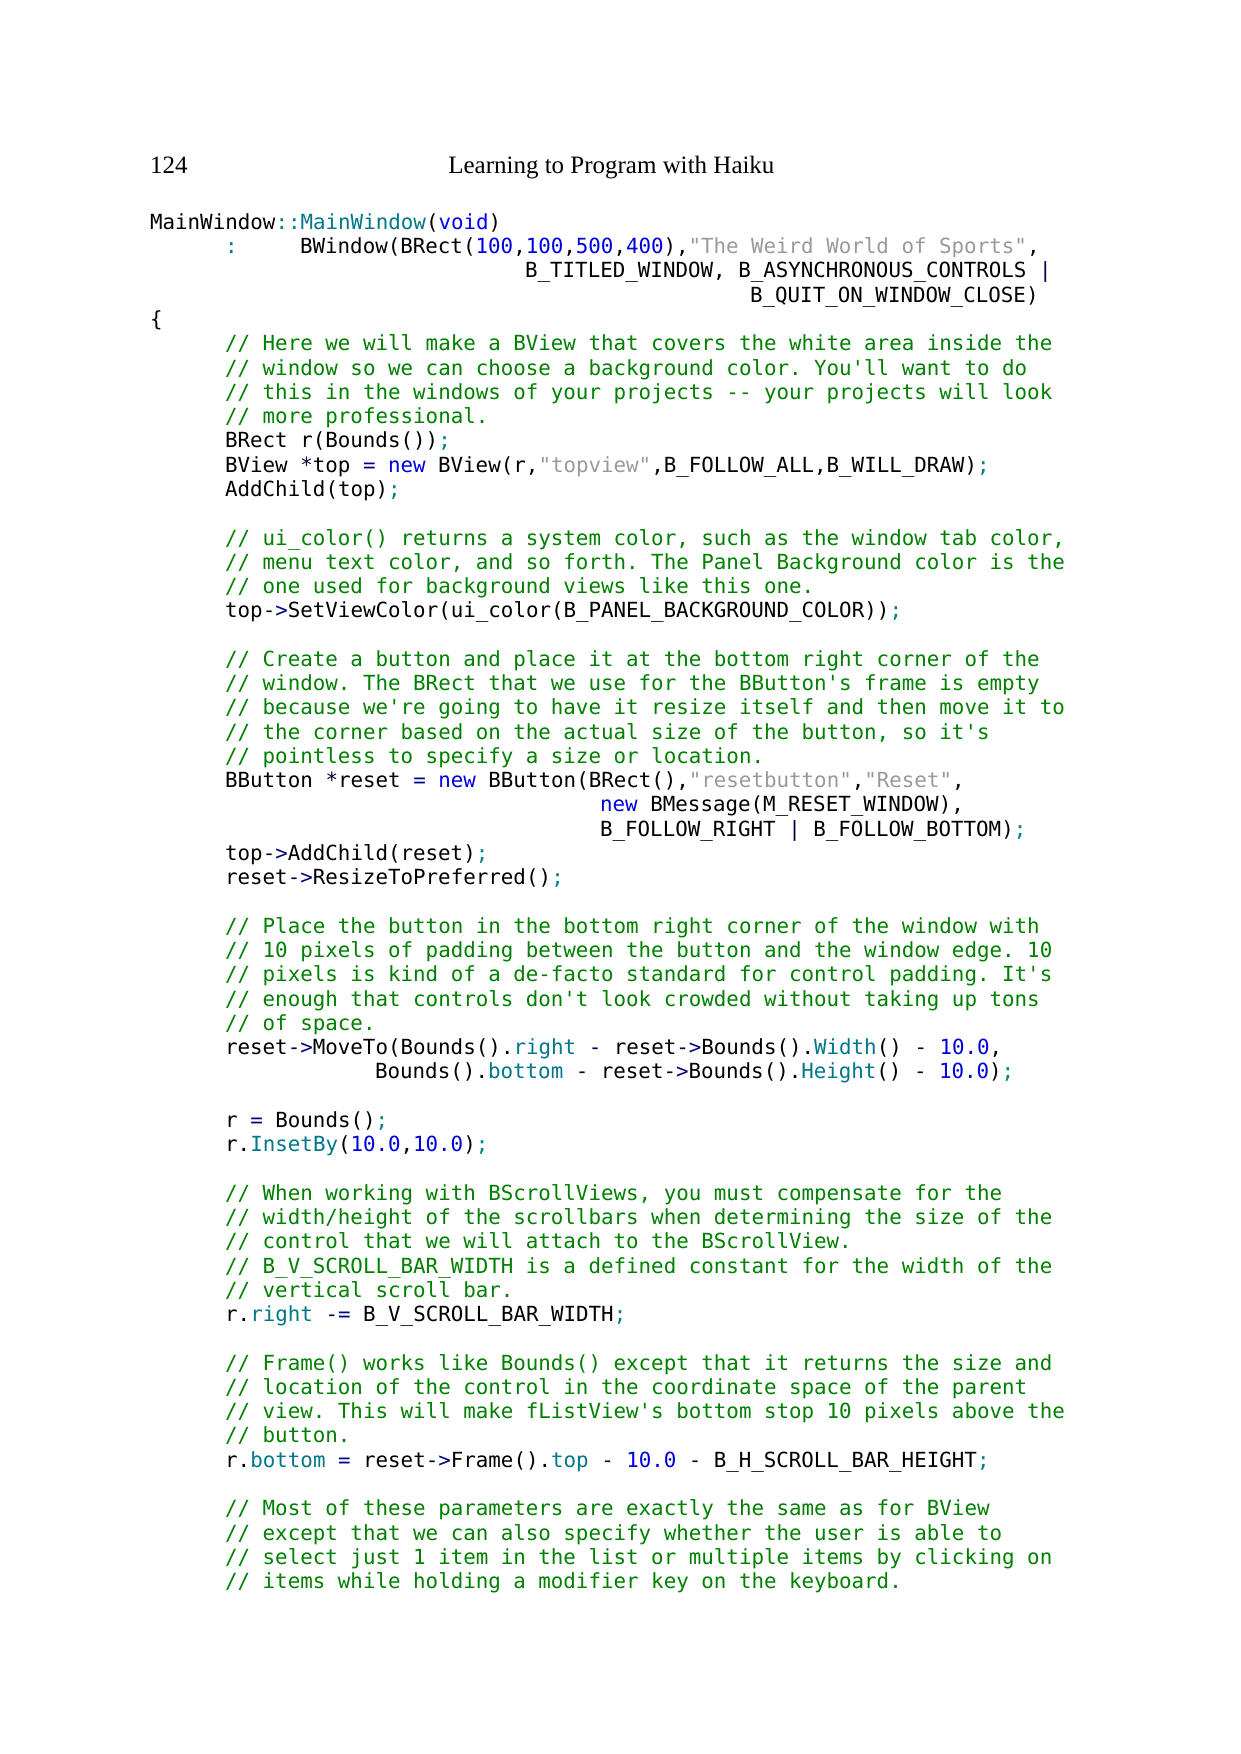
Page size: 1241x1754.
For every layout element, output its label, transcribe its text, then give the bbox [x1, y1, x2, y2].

text // Here we will make a BView that covers the white area inside the [150, 331, 1091, 356]
text // items while holding a modifier key on the keyboard. [150, 1569, 1091, 1593]
text // except that we can also specify whether the user is able to [150, 1521, 1091, 1545]
text B_QUIT_ON_WINDOW_CLOSE) [150, 283, 1091, 307]
text // button. [150, 1423, 1091, 1448]
text MainWindow::MainWindow(void) [150, 210, 1091, 234]
text // this in the windows of your projects -- your projects will look [150, 380, 1091, 404]
text // of space. [150, 1011, 1091, 1035]
text r = Bounds(); [150, 1108, 1091, 1132]
text // enough that controls don't look crowded without taking up tons [150, 987, 1091, 1011]
text // Frame() works like Bounds() except that it returns the size and [150, 1351, 1091, 1375]
text reset->MoveTo(Bounds().right - reset->Bounds().Width() - 10.0, [150, 1035, 1091, 1059]
text Bounds().bottom - reset->Bounds().Height() - 10.0); [150, 1059, 1091, 1084]
text // B_V_SCROLL_BAR_WIDTH is a defined constant for the width of the [150, 1254, 1091, 1278]
text // vertical scroll bar. [150, 1278, 1091, 1302]
text reset->ResizeToPreferred(); [150, 865, 1091, 889]
text AddChild(top); [150, 477, 1091, 501]
text // window so we can choose a background color. You'll want to do [150, 356, 1091, 380]
text // pixels is kind of a de-facto standard for control padding. It's [150, 962, 1091, 987]
text // width/height of the scrollbars when determining the size of the [150, 1205, 1091, 1229]
text top->SetViewColor(ui_color(B_PANEL_BACKGROUND_COLOR)); [150, 598, 1091, 623]
text // control that we will attach to the BScrollView. [150, 1229, 1091, 1254]
text // Create a button and place it at the bottom right corner of the [150, 647, 1091, 671]
text BRect r(Bounds()); [150, 428, 1091, 453]
text // select just 1 item in the list or multiple items by clicking on [150, 1545, 1091, 1569]
text // one used for background views like this one. [150, 574, 1091, 598]
text : BWindow(BRect(100,100,500,400),"The Weird World of Sports", B_TITLED_WINDOW, B_ASYNCHRONOUS_CONTROLS | [150, 234, 1091, 283]
text r.InsetBy(10.0,10.0); [150, 1132, 1091, 1157]
text r.right -= B_V_SCROLL_BAR_WIDTH; [150, 1302, 1091, 1326]
text top->AddChild(reset); [150, 841, 1091, 865]
text BButton *reset = new BButton(BRect(),"resetbutton","Reset", [150, 768, 1091, 792]
text B_FOLLOW_RIGHT | B_FOLLOW_BOTTOM); [150, 817, 1091, 841]
text // because we're going to have it resize itself and then move it to [150, 695, 1091, 720]
text // When working with BScrollViews, you must compensate for the [150, 1181, 1091, 1205]
text // more professional. [150, 404, 1091, 428]
text // Place the button in the bottom right corner of the window with [150, 914, 1091, 938]
text // the corner based on the actual size of the button, so it's [150, 720, 1091, 744]
text // location of the control in the coordinate space of the parent [150, 1375, 1091, 1399]
text // 10 pixels of padding between the button and the window edge. 10 [150, 938, 1091, 962]
text new BMessage(M_RESET_WINDOW), [150, 792, 1091, 817]
text BView *top = new BView(r,"topview",B_FOLLOW_ALL,B_WILL_DRAW); [150, 453, 1091, 477]
text // window. The BRect that we use for the BButton's frame is empty [150, 671, 1091, 695]
text // pointless to specify a size or location. [150, 744, 1091, 768]
text // menu text color, and so forth. The Panel Background color is the [150, 550, 1091, 574]
text // ui_color() returns a system color, such as the window tab color, [150, 526, 1091, 550]
text { [150, 307, 1091, 331]
text // view. This will make fListView's bottom stop 10 pixels above the [150, 1399, 1091, 1423]
text // Most of these parameters are exactly the same as for BView [150, 1496, 1091, 1521]
text r.bottom = reset->Frame().top - 10.0 - B_H_SCROLL_BAR_HEIGHT; [150, 1448, 1091, 1472]
